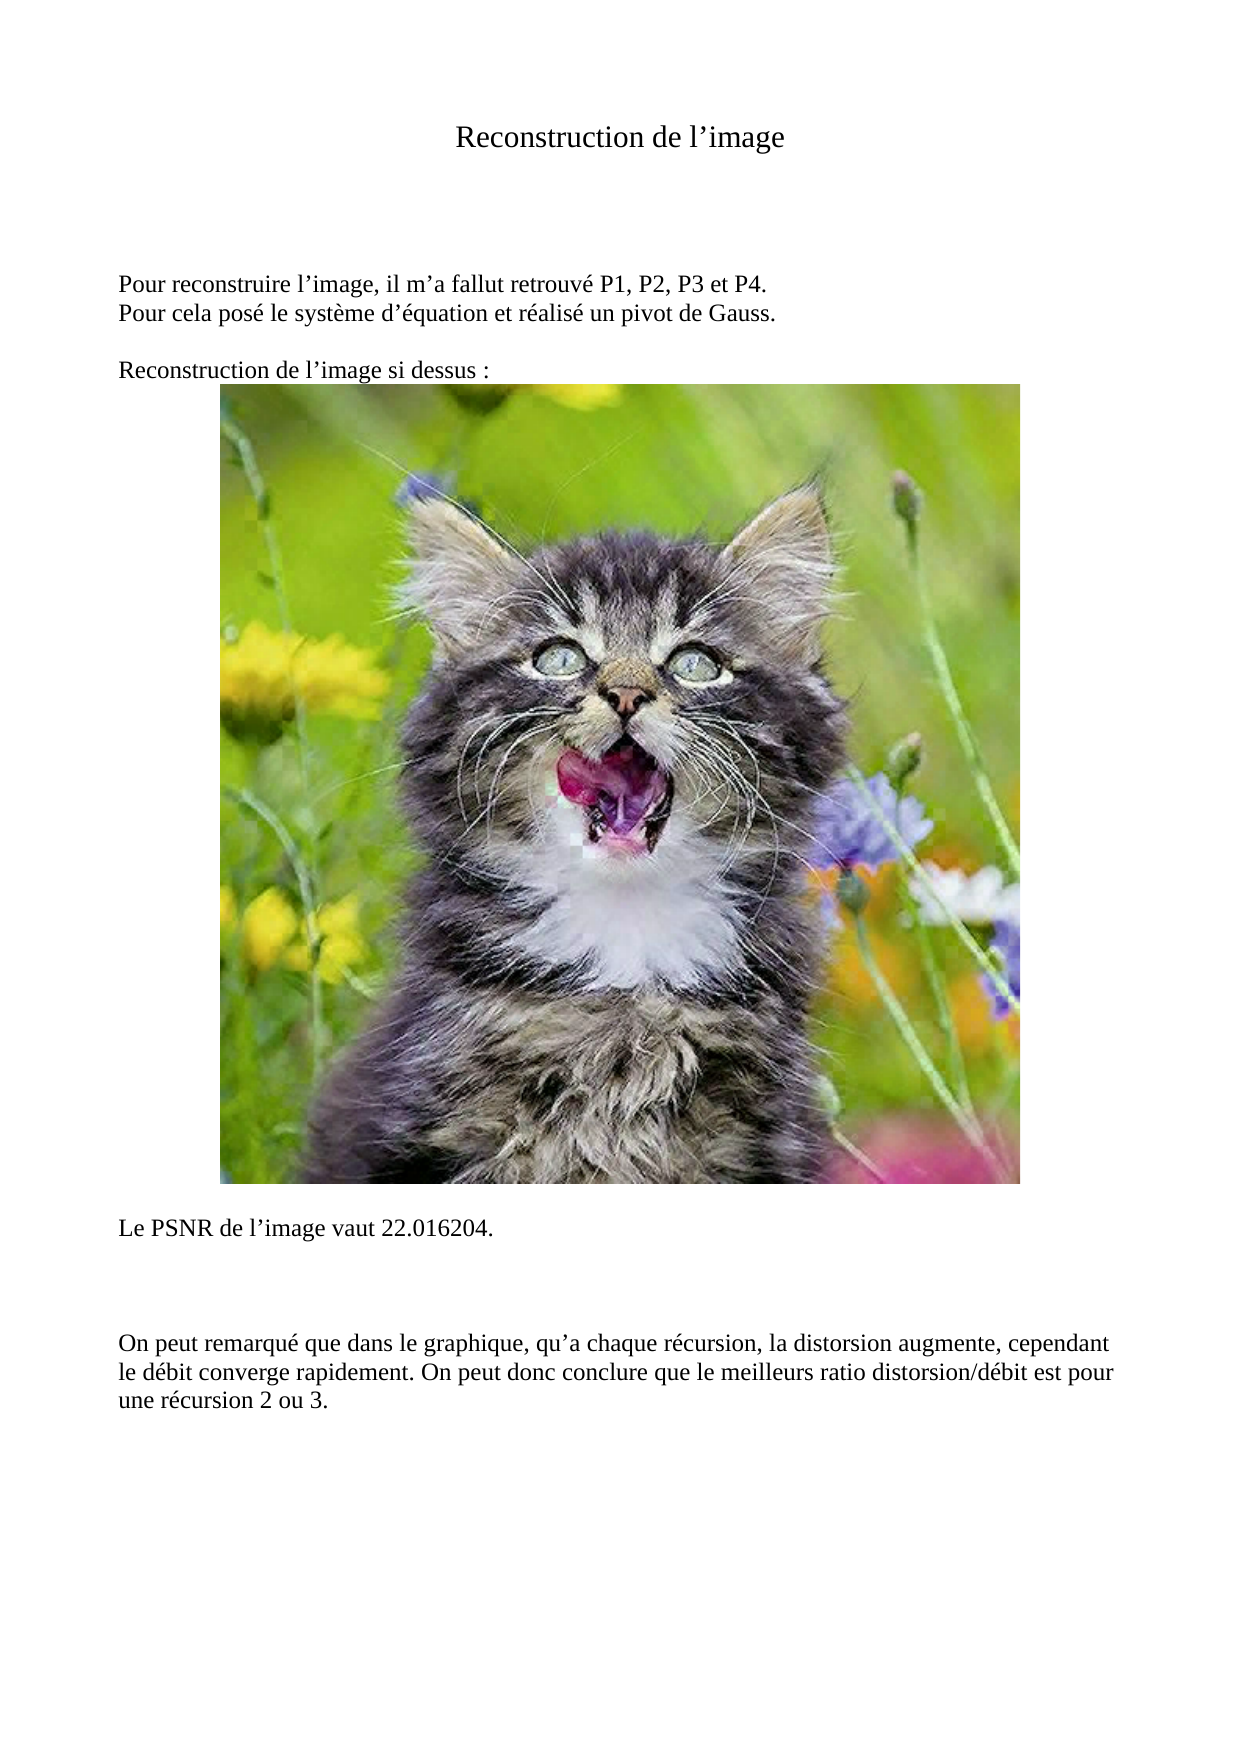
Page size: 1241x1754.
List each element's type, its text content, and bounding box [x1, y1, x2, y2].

text Le PSNR de l’image vaut 22.016204. [118, 1213, 1122, 1242]
text Reconstruction de l’image si dessus : [118, 355, 1122, 384]
text Pour reconstruire l’image, il m’a fallut retrouvé P1, P2, P3 et P4. [118, 269, 1122, 298]
text Reconstruction de l’image [118, 118, 1122, 154]
picture [220, 384, 1020, 1184]
text On peut remarqué que dans le graphique, qu’a chaque récursion, la distorsion augmente, cependant le débit converge rapidement. On peut donc conclure que le meilleurs ratio distorsion/débit est pour une récursion 2 ou 3. [118, 1328, 1122, 1414]
text Pour cela posé le système d’équation et réalisé un pivot de Gauss. [118, 298, 1122, 327]
